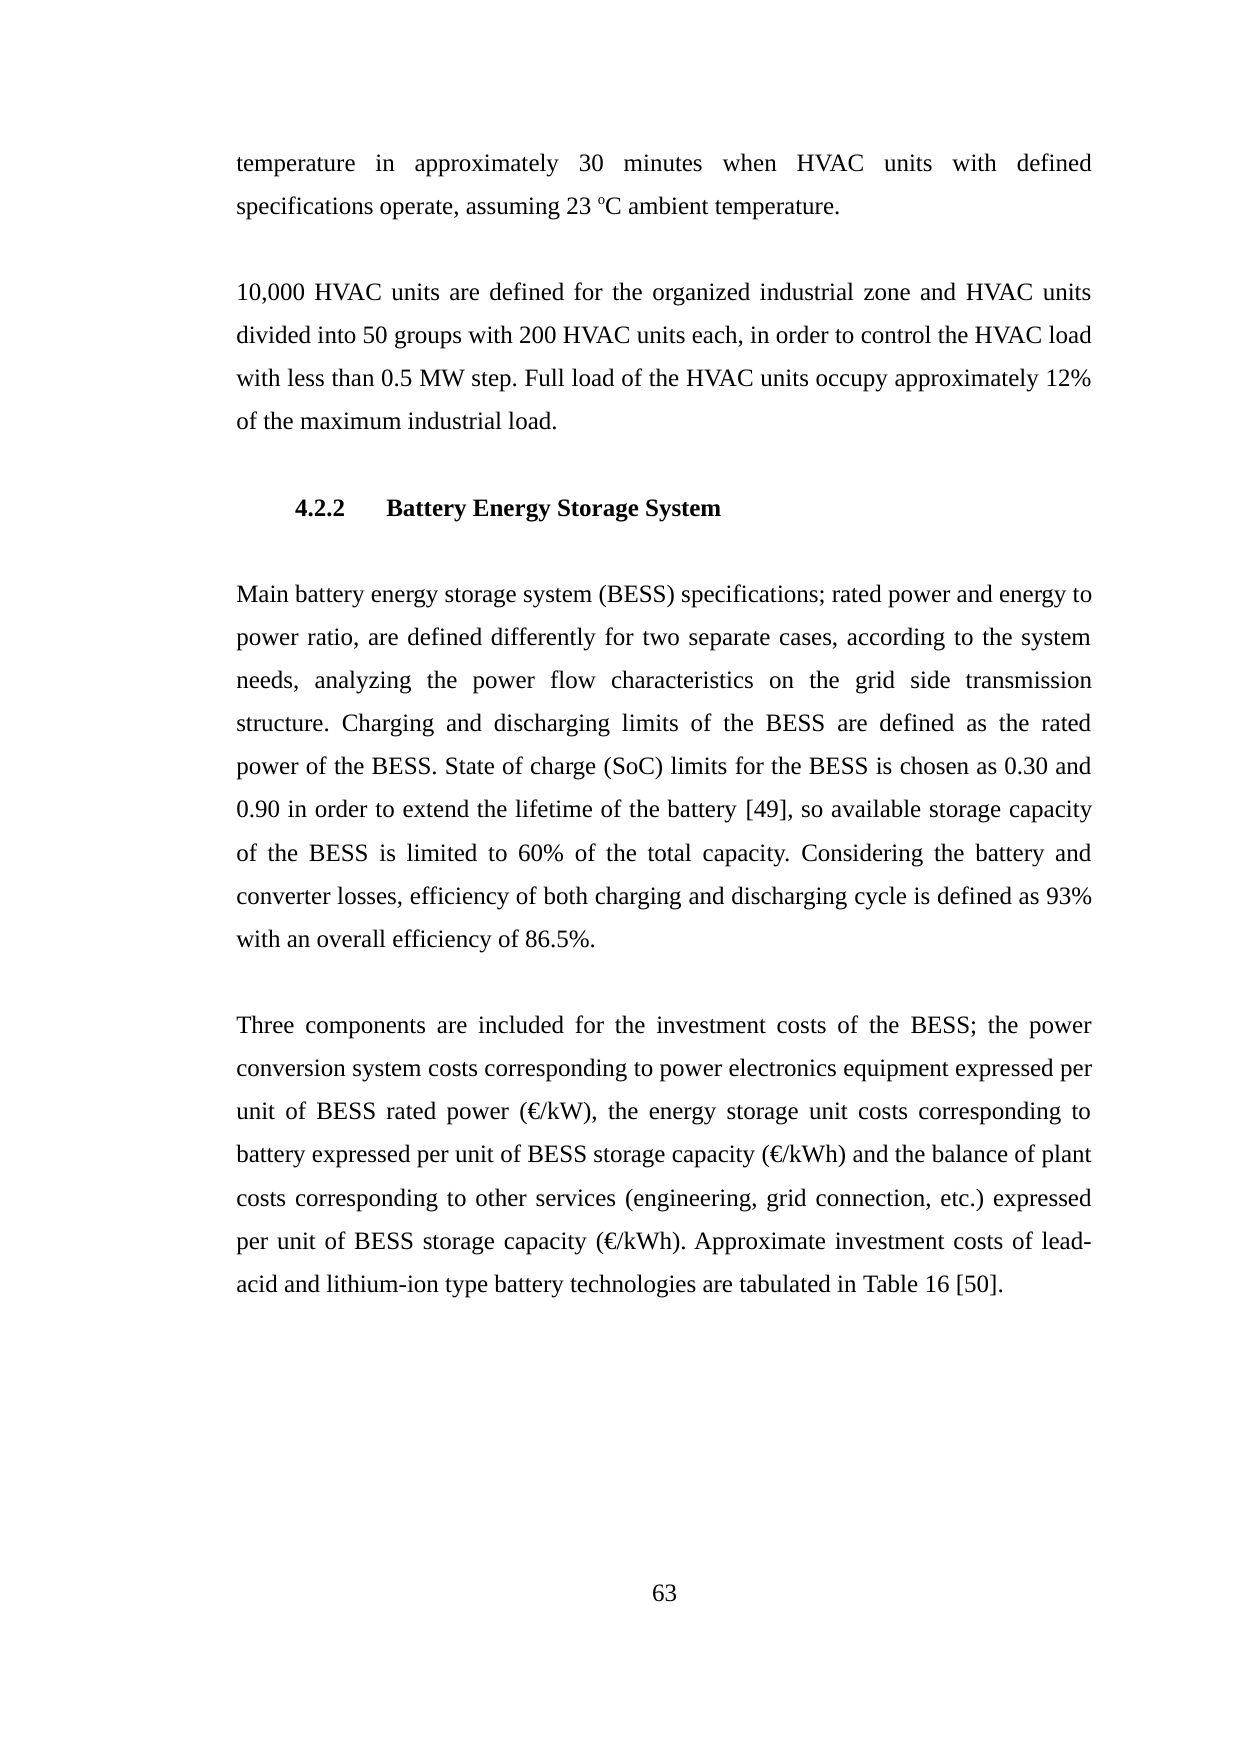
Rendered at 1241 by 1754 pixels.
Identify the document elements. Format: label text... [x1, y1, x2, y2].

text Three components are included for the investment costs of the BESS; the power conversion system costs corresponding to power electronics equipment expressed per unit of BESS rated power (€/kW), the energy storage unit costs corresponding to battery expressed per unit of BESS storage capacity (€/kWh) and the balance of plant costs corresponding to other services (engineering, grid connection, etc.) expressed per unit of BESS storage capacity (€/kWh). Approximate investment costs of lead-acid and lithium-ion type battery technologies are tabulated in Table 16 [50]⁠. [236, 1010, 1093, 1298]
text Main battery energy storage system (BESS) specifications; rated power and energy to power ratio, are defined differently for two separate cases, according to the system needs, analyzing the power flow characteristics on the grid side transmission structure. Charging and discharging limits of the BESS are defined as the rated power of the BESS. State of charge (SoC) limits for the BESS is chosen as 0.30 and 0.90 in order to extend the lifetime of the battery [49]⁠, so available storage capacity of the BESS is limited to 60% of the total capacity. Considering the battery and converter losses, efficiency of both charging and discharging cycle is defined as 93% with an overall efficiency of 86.5%. [236, 579, 1093, 953]
text 10,000 HVAC units are defined for the organized industrial zone and HVAC units divided into 50 groups with 200 HVAC units each, in order to control the HVAC load with less than 0.5 MW step. Full load of the HVAC units occupy approximately 12% of the maximum industrial load. [236, 277, 1093, 435]
list Battery Energy Storage System [295, 493, 1093, 521]
text temperature in approximately 30 minutes when HVAC units with defined specifications operate, assuming 23 oC ambient temperature. [236, 148, 1093, 219]
